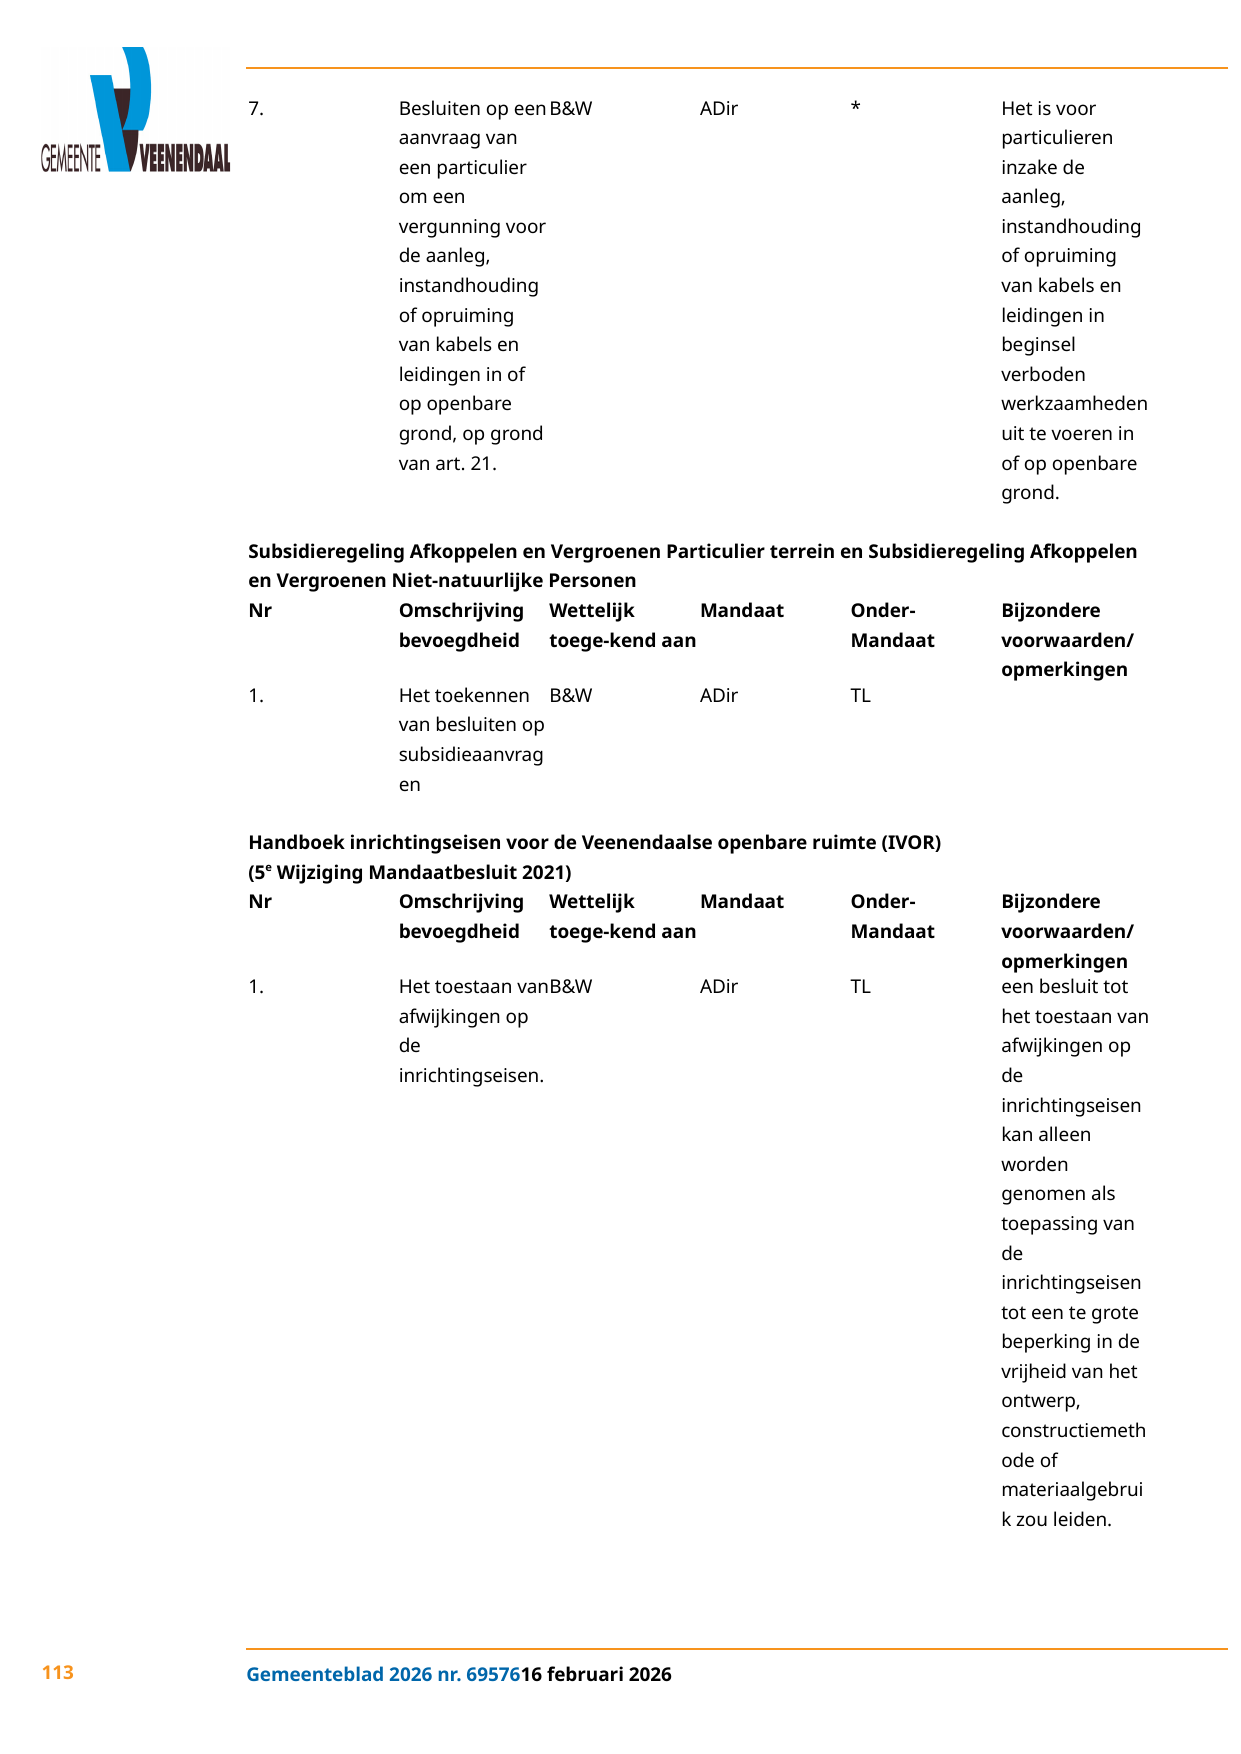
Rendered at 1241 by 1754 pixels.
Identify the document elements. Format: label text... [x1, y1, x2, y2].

table_cell Het is voor particulieren inzake de aanleg, instandhouding of opruiming van kabels en leidingen in beginsel verboden werkzaamheden uit te voeren in of op openbare grond. [1001, 95, 1152, 505]
table_cell ADir [700, 95, 850, 505]
table_cell ADir [700, 682, 850, 797]
picture [123, 47, 231, 172]
table_header Wettelijk toege-kend aan [549, 597, 700, 682]
table_cell Het toestaan van afwijkingen op de inrichtingseisen. [399, 974, 549, 1532]
text (5e Wijziging Mandaatbesluit 2021) [248, 859, 1152, 885]
table_cell Het toekennen van besluiten op subsidieaanvragen [399, 682, 549, 797]
table_cell B&W [549, 682, 700, 797]
table_header Bijzondere voorwaarden/ opmerkingen [1001, 597, 1152, 682]
table_cell TL [850, 682, 1001, 797]
table_header Mandaat [700, 889, 850, 973]
table_cell TL [850, 974, 1001, 1532]
table_header Omschrijving bevoegdheid [399, 597, 549, 682]
table_cell B&W [549, 95, 700, 505]
table_cell * [850, 95, 1001, 505]
table_cell ADir [700, 974, 850, 1532]
table_cell B&W [549, 974, 700, 1532]
text Handboek inrichtingseisen voor de Veenendaalse openbare ruimte (IVOR) [248, 829, 1152, 855]
table_header Nr [248, 597, 398, 682]
table_header Omschrijving bevoegdheid [399, 889, 549, 973]
table_cell [248, 95, 398, 505]
table_cell [248, 682, 398, 797]
table_header Onder- Mandaat [850, 597, 1001, 682]
text Subsidieregeling Afkoppelen en Vergroenen Particulier terrein en Subsidieregeling Afkoppelen en Vergroenen Niet-natuurlijke Personen [248, 538, 1152, 593]
table_cell [1001, 682, 1152, 797]
table_header Onder- Mandaat [850, 889, 1001, 973]
table_cell een besluit tot het toestaan van afwijkingen op de inrichtingseisen kan alleen worden genomen als toepassing van de inrichtingseisen tot een te grote beperking in de vrijheid van het ontwerp, constructiemethode of materiaalgebruik zou leiden. [1001, 974, 1152, 1532]
table_header Mandaat [700, 597, 850, 682]
table_cell Besluiten op een aanvraag van een particulier om een vergunning voor de aanleg, instandhouding of opruiming van kabels en leidingen in of op openbare grond, op grond van art. 21. [399, 95, 549, 505]
table_header Bijzondere voorwaarden/ opmerkingen [1001, 889, 1152, 973]
table_cell 1. [248, 974, 398, 1532]
table_header Wettelijk toege-kend aan [549, 889, 700, 973]
picture [41, 47, 130, 172]
table_header Nr [248, 889, 398, 973]
